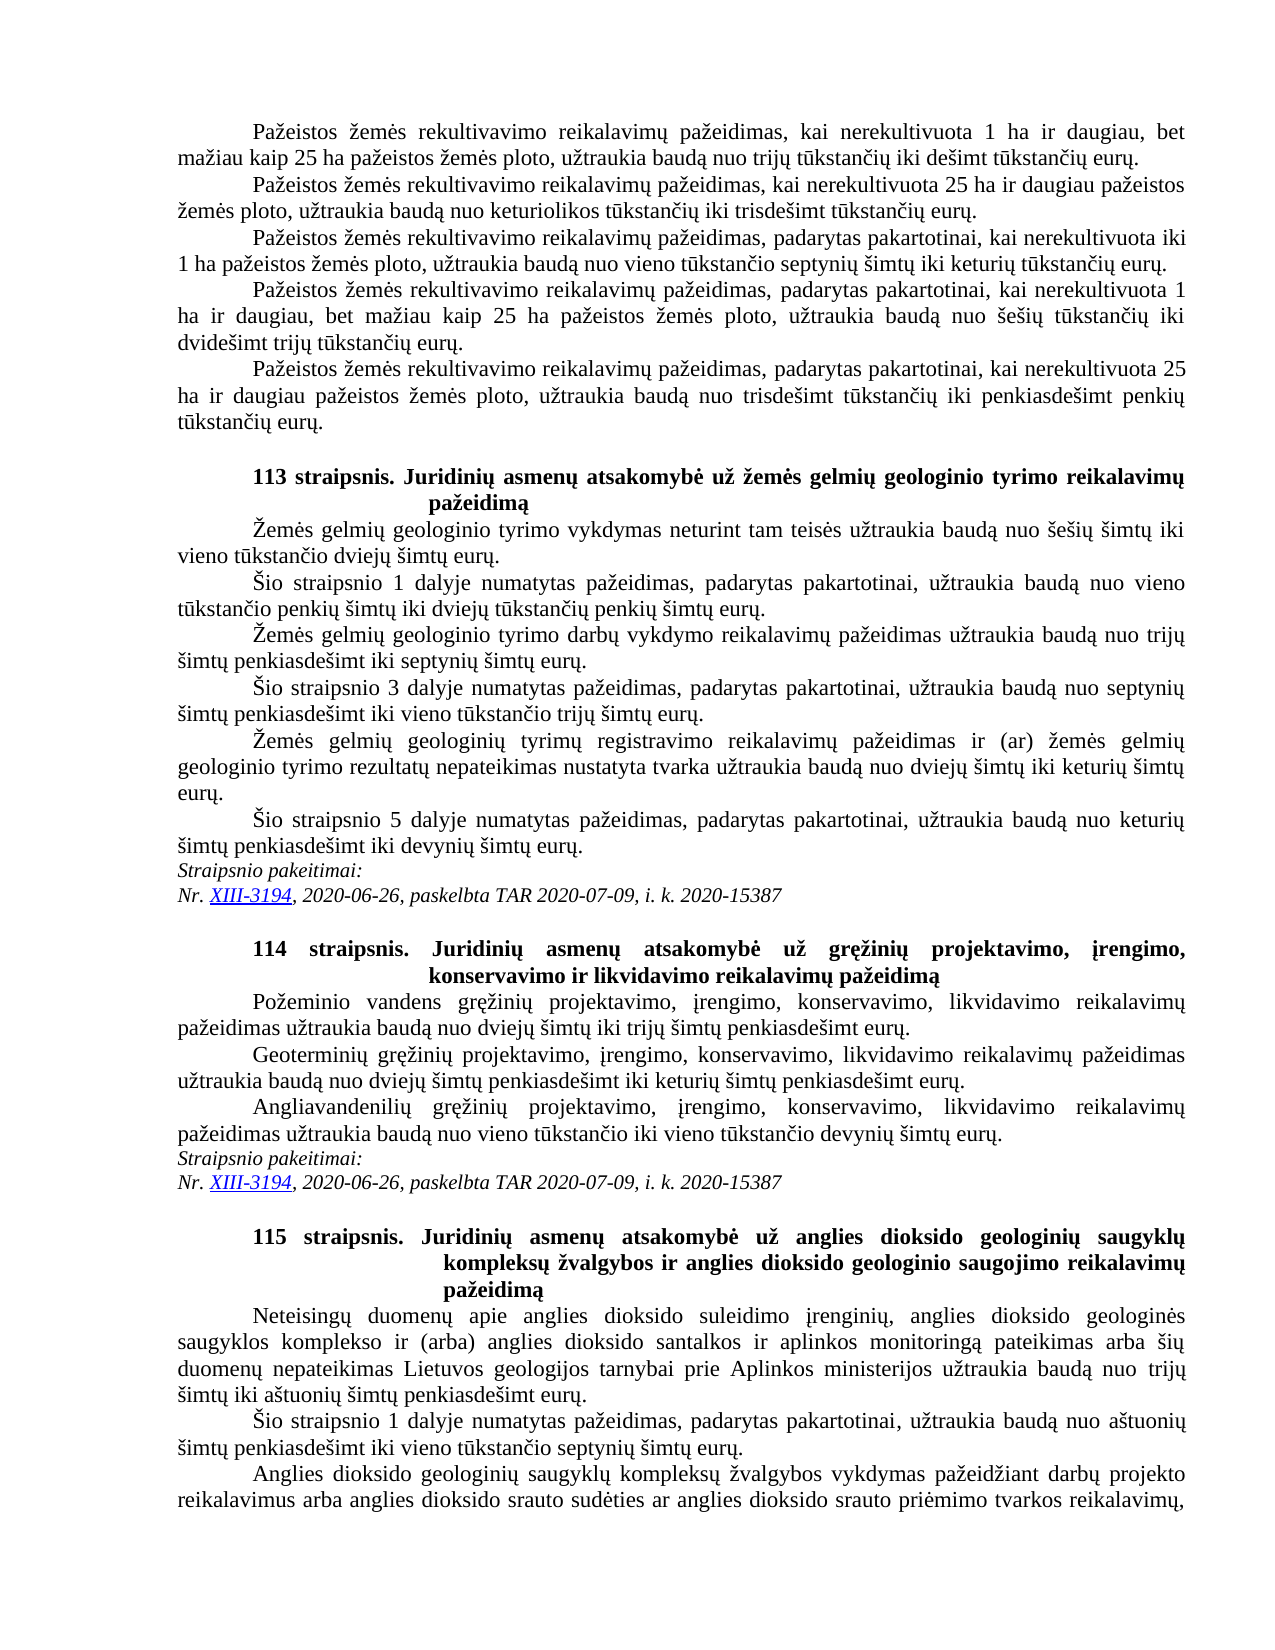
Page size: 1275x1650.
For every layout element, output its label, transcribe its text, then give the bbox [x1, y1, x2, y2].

text Pažeistos žemės rekultivavimo reikalavimų pažeidimas, padarytas pakartotinai, kai nerekultivuota iki 1 ha pažeistos žemės ploto, užtraukia baudą nuo vieno tūkstančio septynių šimtų iki keturių tūkstančių eurų. [177, 223, 1186, 276]
text Angliavandenilių gręžinių projektavimo, įrengimo, konservavimo, likvidavimo reikalavimų pažeidimas užtraukia baudą nuo vieno tūkstančio iki vieno tūkstančio devynių šimtų eurų. [177, 1093, 1186, 1146]
text Pažeistos žemės rekultivavimo reikalavimų pažeidimas, padarytas pakartotinai, kai nerekultivuota 1 ha ir daugiau, bet mažiau kaip 25 ha pažeistos žemės ploto, užtraukia baudą nuo šešių tūkstančių iki dvidešimt trijų tūkstančių eurų. [177, 276, 1186, 355]
text Pažeistos žemės rekultivavimo reikalavimų pažeidimas, kai nerekultivuota 25 ha ir daugiau pažeistos žemės ploto, užtraukia baudą nuo keturiolikos tūkstančių iki trisdešimt tūkstančių eurų. [177, 171, 1186, 223]
text Šio straipsnio 5 dalyje numatytas pažeidimas, padarytas pakartotinai, užtraukia baudą nuo keturių šimtų penkiasdešimt iki devynių šimtų eurų. [177, 806, 1186, 858]
text Nr. XIII-3194, 2020-06-26, paskelbta TAR 2020-07-09, i. k. 2020-15387 [177, 1170, 1186, 1194]
text Žemės gelmių geologinio tyrimo vykdymas neturint tam teisės užtraukia baudą nuo šešių šimtų iki vieno tūkstančio dviejų šimtų eurų. [177, 516, 1186, 568]
text Straipsnio pakeitimai: [177, 1146, 1186, 1170]
text Šio straipsnio 1 dalyje numatytas pažeidimas, padarytas pakartotinai, užtraukia baudą nuo vieno tūkstančio penkių šimtų iki dviejų tūkstančių penkių šimtų eurų. [177, 568, 1186, 621]
text Žemės gelmių geologinio tyrimo darbų vykdymo reikalavimų pažeidimas užtraukia baudą nuo trijų šimtų penkiasdešimt iki septynių šimtų eurų. [177, 621, 1186, 674]
text Požeminio vandens gręžinių projektavimo, įrengimo, konservavimo, likvidavimo reikalavimų pažeidimas užtraukia baudą nuo dviejų šimtų iki trijų šimtų penkiasdešimt eurų. [177, 988, 1186, 1041]
text Pažeistos žemės rekultivavimo reikalavimų pažeidimas, padarytas pakartotinai, kai nerekultivuota 25 ha ir daugiau pažeistos žemės ploto, užtraukia baudą nuo trisdešimt tūkstančių iki penkiasdešimt penkių tūkstančių eurų. [177, 355, 1186, 434]
text 115 straipsnis. Juridinių asmenų atsakomybė už anglies dioksido geologinių saugyklų kompleksų žvalgybos ir anglies dioksido geologinio saugojimo reikalavimų pažeidimą [252, 1223, 1186, 1302]
text Nr. XIII-3194, 2020-06-26, paskelbta TAR 2020-07-09, i. k. 2020-15387 [177, 882, 1186, 907]
text Pažeistos žemės rekultivavimo reikalavimų pažeidimas, kai nerekultivuota 1 ha ir daugiau, bet mažiau kaip 25 ha pažeistos žemės ploto, užtraukia baudą nuo trijų tūkstančių iki dešimt tūkstančių eurų. [177, 118, 1186, 171]
text Neteisingų duomenų apie anglies dioksido suleidimo įrenginių, anglies dioksido geologinės saugyklos komplekso ir (arba) anglies dioksido santalkos ir aplinkos monitoringą pateikimas arba šių duomenų nepateikimas Lietuvos geologijos tarnybai prie Aplinkos ministerijos užtraukia baudą nuo trijų šimtų iki aštuonių šimtų penkiasdešimt eurų. [177, 1302, 1186, 1407]
text 113 straipsnis. Juridinių asmenų atsakomybė už žemės gelmių geologinio tyrimo reikalavimų pažeidimą [252, 463, 1186, 516]
text Šio straipsnio 3 dalyje numatytas pažeidimas, padarytas pakartotinai, užtraukia baudą nuo septynių šimtų penkiasdešimt iki vieno tūkstančio trijų šimtų eurų. [177, 674, 1186, 727]
text Geoterminių gręžinių projektavimo, įrengimo, konservavimo, likvidavimo reikalavimų pažeidimas užtraukia baudą nuo dviejų šimtų penkiasdešimt iki keturių šimtų penkiasdešimt eurų. [177, 1041, 1186, 1093]
text 114 straipsnis. Juridinių asmenų atsakomybė už gręžinių projektavimo, įrengimo, konservavimo ir likvidavimo reikalavimų pažeidimą [252, 935, 1186, 988]
text Šio straipsnio 1 dalyje numatytas pažeidimas, padarytas pakartotinai, užtraukia baudą nuo aštuonių šimtų penkiasdešimt iki vieno tūkstančio septynių šimtų eurų. [177, 1407, 1186, 1460]
text Anglies dioksido geologinių saugyklų kompleksų žvalgybos vykdymas pažeidžiant darbų projekto reikalavimus arba anglies dioksido srauto sudėties ar anglies dioksido srauto priėmimo tvarkos reikalavimų, [177, 1460, 1186, 1513]
text Straipsnio pakeitimai: [177, 858, 1186, 882]
text Žemės gelmių geologinių tyrimų registravimo reikalavimų pažeidimas ir (ar) žemės gelmių geologinio tyrimo rezultatų nepateikimas nustatyta tvarka užtraukia baudą nuo dviejų šimtų iki keturių šimtų eurų. [177, 727, 1186, 806]
